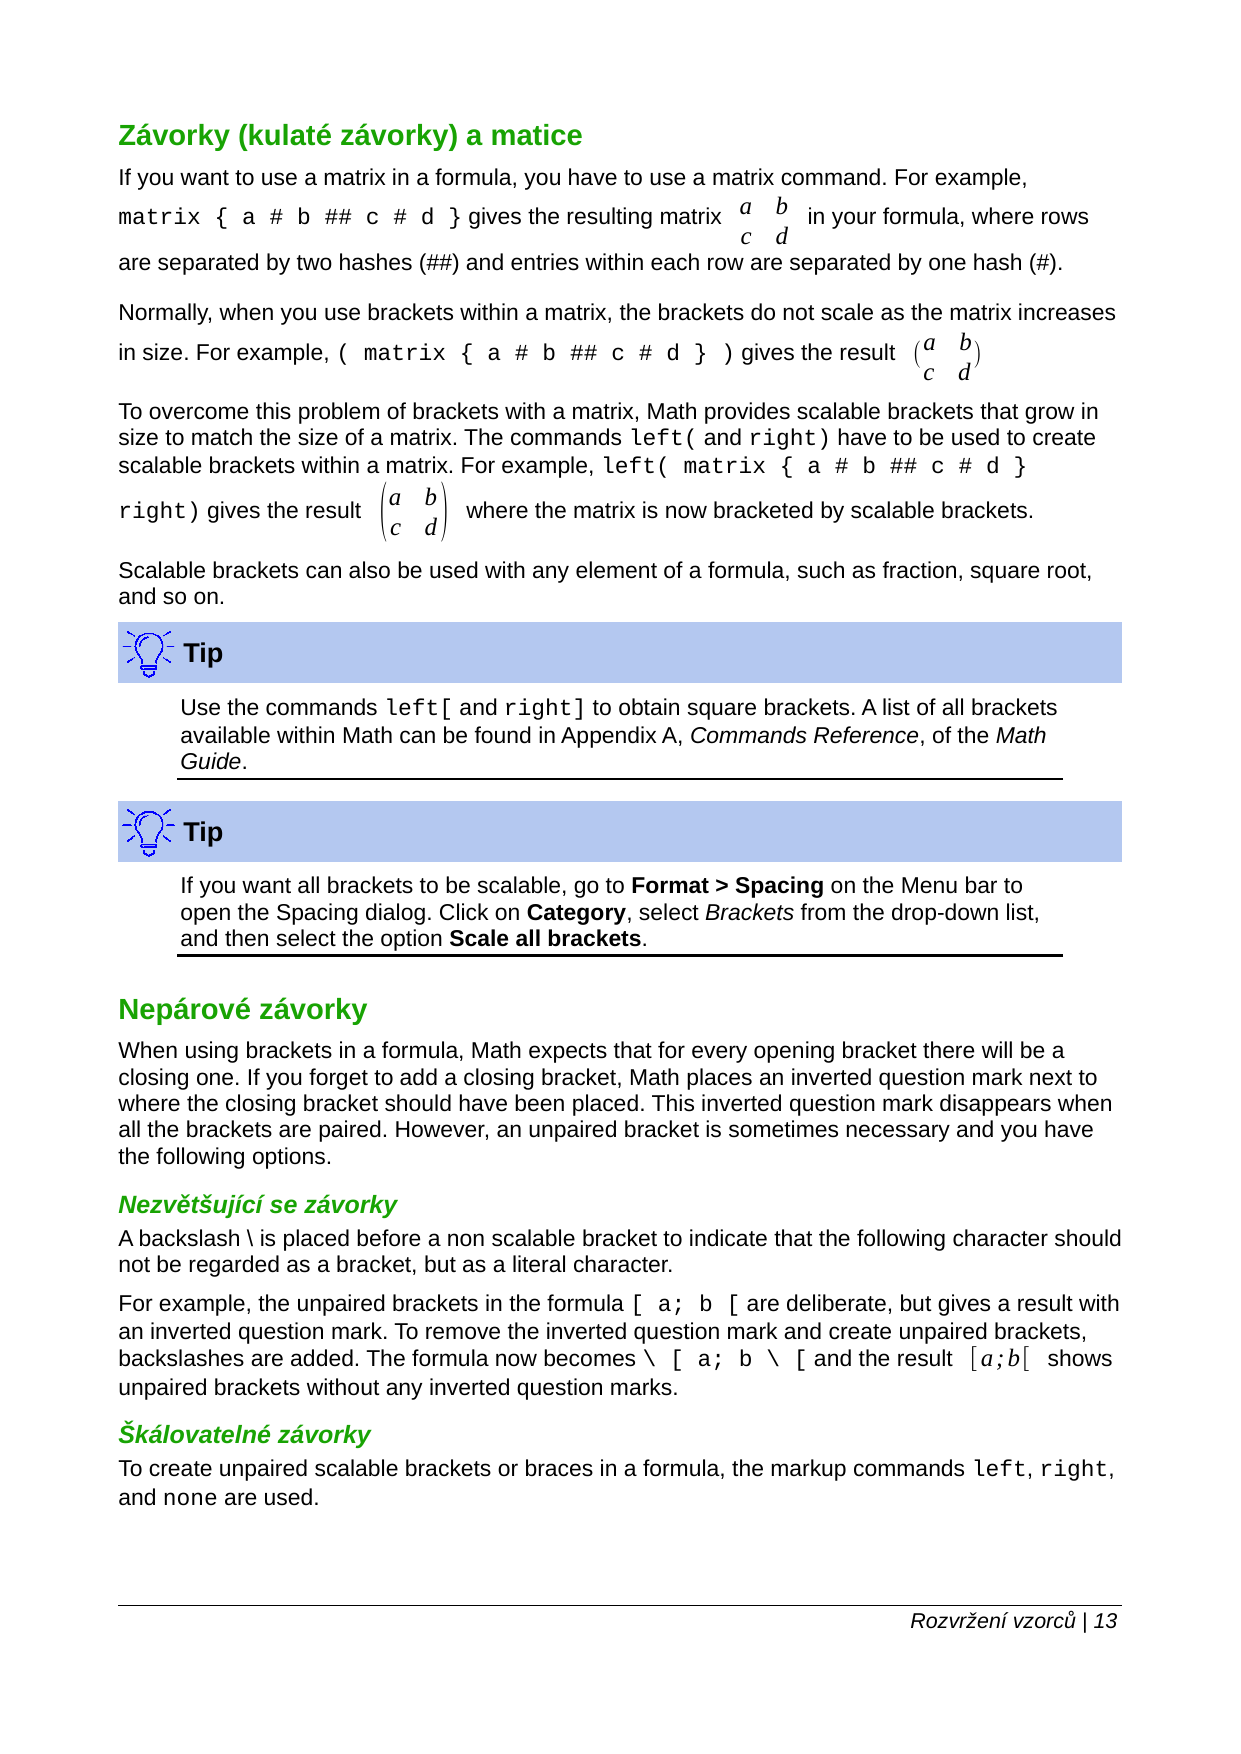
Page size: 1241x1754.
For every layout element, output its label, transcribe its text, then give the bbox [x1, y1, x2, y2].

text Normally, when you use brackets within a matrix, the brackets do not scale as the matrix increases in size. For example, ( matrix { a # b ## c # d } ) gives the result [118, 299, 1122, 385]
text If you want to use a matrix in a formula, you have to use a matrix command. For example, matrix { a # b ## c # d } gives the resulting matrixin your formula, where rows are separated by two hashes (##) and entries within each row are separated by one hash (#). [118, 163, 1122, 276]
text Use the commands left[ and right] to obtain square brackets. A list of all brackets available within Math can be found in Appendix A, Commands Reference, of the Math Guide. [177, 691, 1063, 778]
subtitle Nepárové závorky [118, 992, 1122, 1026]
text If you want all brackets to be scalable, go to Format > Spacing on the Menu bar to open the Spacing dialog. Click on Category, select Brackets from the drop-down list, and then select the option Scale all brackets. [177, 869, 1063, 954]
text Scalable brackets can also be used with any element of a formula, such as fraction, square root, and so on. [118, 557, 1122, 609]
subtitle Závorky (kulaté závorky) a matice [118, 118, 1122, 152]
text A backslash \ is placed before a non scalable bracket to indicate that the following character should not be regarded as a bracket, but as a literal character. [118, 1224, 1122, 1277]
subtitle Nezvětšující se závorky [118, 1190, 1122, 1218]
text To create unpaired scalable brackets or braces in a formula, the markup commands left, right, and none are used. [118, 1455, 1122, 1512]
picture [119, 623, 179, 682]
text To overcome this problem of brackets with a matrix, Math provides scalable brackets that grow in size to match the size of a matrix. The commands left( and right) have to be used to create scalable brackets within a matrix. For example, left( matrix { a # b ## c # d } right) gives the resultwhere the matrix is now bracketed by scalable brackets. [118, 398, 1122, 544]
text For example, the unpaired brackets in the formula [ a; b [ are deliberate, but gives a result with an inverted question mark. To remove the inverted question mark and create unpaired brackets, backslashes are added. The formula now becomes \ [ a; b \ [ and the resultshows unpaired brackets without any inverted question marks. [118, 1290, 1122, 1400]
subtitle Tip [118, 622, 1122, 683]
picture [119, 801, 179, 861]
subtitle Škálovatelné závorky [118, 1421, 1122, 1449]
text When using brackets in a formula, Math expects that for every opening bracket there will be a closing one. If you forget to add a closing bracket, Math places an inverted question mark next to where the closing bracket should have been placed. This inverted question mark disappears when all the brackets are paired. However, an unpaired bracket is sometimes necessary and you have the following options. [118, 1037, 1122, 1169]
subtitle Tip [118, 801, 1122, 862]
